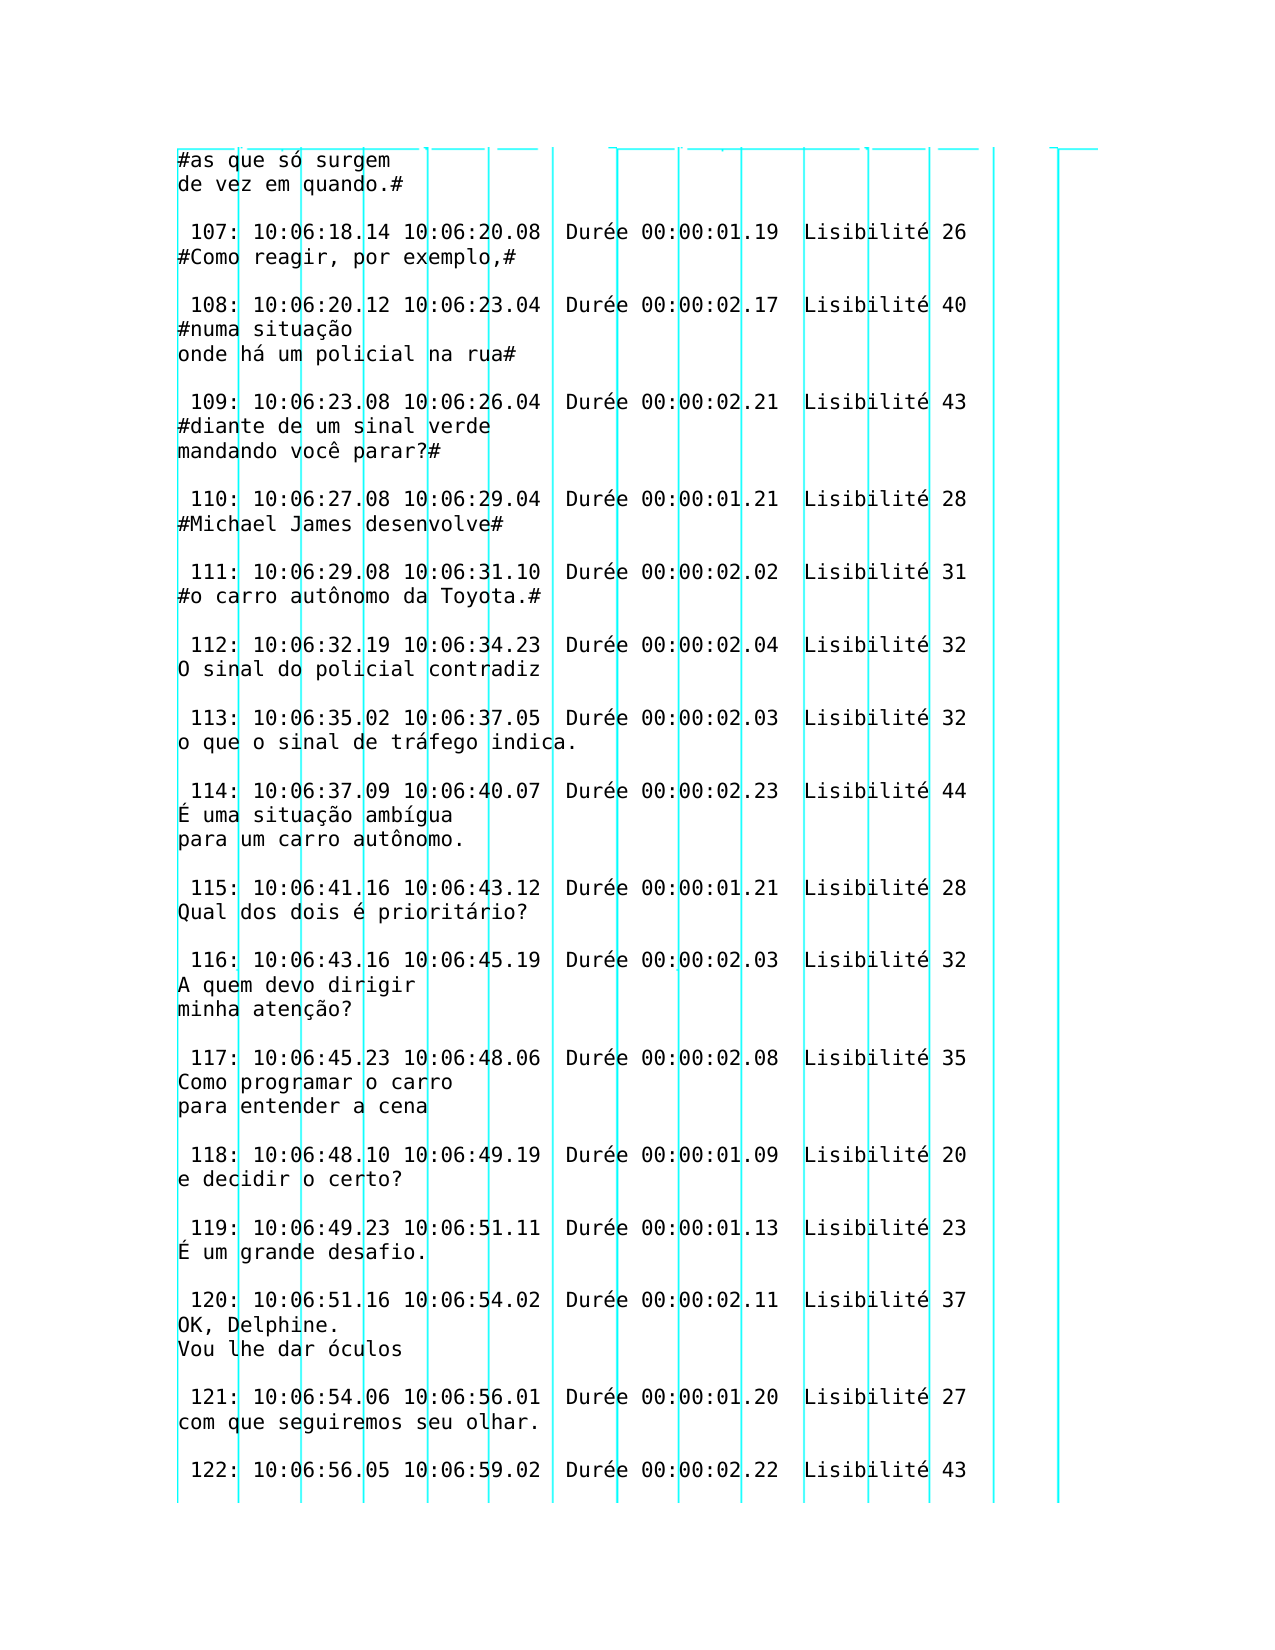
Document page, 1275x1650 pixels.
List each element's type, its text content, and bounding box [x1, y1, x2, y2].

picture [177, 924, 1098, 948]
text Vou lhe dar óculos [177, 1337, 1098, 1361]
picture [177, 1434, 1098, 1458]
text OK, Delphine. [177, 1313, 1098, 1337]
text 119: 10:06:49.23 10:06:51.11 Durée 00:00:01.13 Lisibilité 23 [177, 1216, 1098, 1240]
picture [177, 1264, 1098, 1288]
text 115: 10:06:41.16 10:06:43.12 Durée 00:00:01.21 Lisibilité 28 [177, 876, 1098, 900]
text 108: 10:06:20.12 10:06:23.04 Durée 00:00:02.17 Lisibilité 40 [177, 293, 1098, 317]
text 107: 10:06:18.14 10:06:20.08 Durée 00:00:01.19 Lisibilité 26 [177, 220, 1098, 245]
text #diante de um sinal verde [177, 414, 1098, 439]
picture [177, 851, 1098, 876]
text de vez em quando.# [177, 172, 1098, 196]
text 121: 10:06:54.06 10:06:56.01 Durée 00:00:01.20 Lisibilité 27 [177, 1385, 1098, 1410]
picture [177, 269, 1098, 293]
text com que seguiremos seu olhar. [177, 1410, 1098, 1434]
text É uma situação ambígua [177, 803, 1098, 827]
text 117: 10:06:45.23 10:06:48.06 Durée 00:00:02.08 Lisibilité 35 [177, 1046, 1098, 1070]
text 120: 10:06:51.16 10:06:54.02 Durée 00:00:02.11 Lisibilité 37 [177, 1288, 1098, 1313]
text #o carro autônomo da Toyota.# [177, 584, 1098, 609]
picture [177, 682, 1098, 706]
text 116: 10:06:43.16 10:06:45.19 Durée 00:00:02.03 Lisibilité 32 [177, 948, 1098, 973]
text 114: 10:06:37.09 10:06:40.07 Durée 00:00:02.23 Lisibilité 44 [177, 779, 1098, 803]
text para um carro autônomo. [177, 827, 1098, 851]
picture [177, 754, 1098, 779]
text 122: 10:06:56.05 10:06:59.02 Durée 00:00:02.22 Lisibilité 43 [177, 1458, 1098, 1482]
text o que o sinal de tráfego indica. [177, 730, 1098, 754]
picture [177, 609, 1098, 633]
text #Como reagir, por exemplo,# [177, 245, 1098, 269]
text minha atenção? [177, 997, 1098, 1021]
text e decidir o certo? [177, 1167, 1098, 1191]
text #numa situação [177, 317, 1098, 342]
picture [177, 366, 1098, 390]
picture [177, 196, 1098, 220]
text A quem devo dirigir [177, 973, 1098, 997]
text mandando você parar?# [177, 439, 1098, 463]
text 111: 10:06:29.08 10:06:31.10 Durée 00:00:02.02 Lisibilité 31 [177, 560, 1098, 584]
text 112: 10:06:32.19 10:06:34.23 Durée 00:00:02.04 Lisibilité 32 [177, 633, 1098, 657]
text 113: 10:06:35.02 10:06:37.05 Durée 00:00:02.03 Lisibilité 32 [177, 706, 1098, 730]
text É um grande desafio. [177, 1240, 1098, 1264]
picture [177, 1482, 1098, 1503]
picture [177, 1361, 1098, 1385]
picture [177, 1021, 1098, 1046]
picture [177, 1191, 1098, 1216]
picture [177, 1118, 1098, 1143]
text #as que só surgem [177, 148, 1098, 172]
text 118: 10:06:48.10 10:06:49.19 Durée 00:00:01.09 Lisibilité 20 [177, 1143, 1098, 1167]
picture [177, 536, 1098, 560]
text onde há um policial na rua# [177, 342, 1098, 366]
text Como programar o carro [177, 1070, 1098, 1094]
text para entender a cena [177, 1094, 1098, 1118]
picture [177, 463, 1098, 487]
text 109: 10:06:23.08 10:06:26.04 Durée 00:00:02.21 Lisibilité 43 [177, 390, 1098, 414]
text Qual dos dois é prioritário? [177, 900, 1098, 924]
text O sinal do policial contradiz [177, 657, 1098, 682]
text #Michael James desenvolve# [177, 512, 1098, 536]
text 110: 10:06:27.08 10:06:29.04 Durée 00:00:01.21 Lisibilité 28 [177, 487, 1098, 512]
